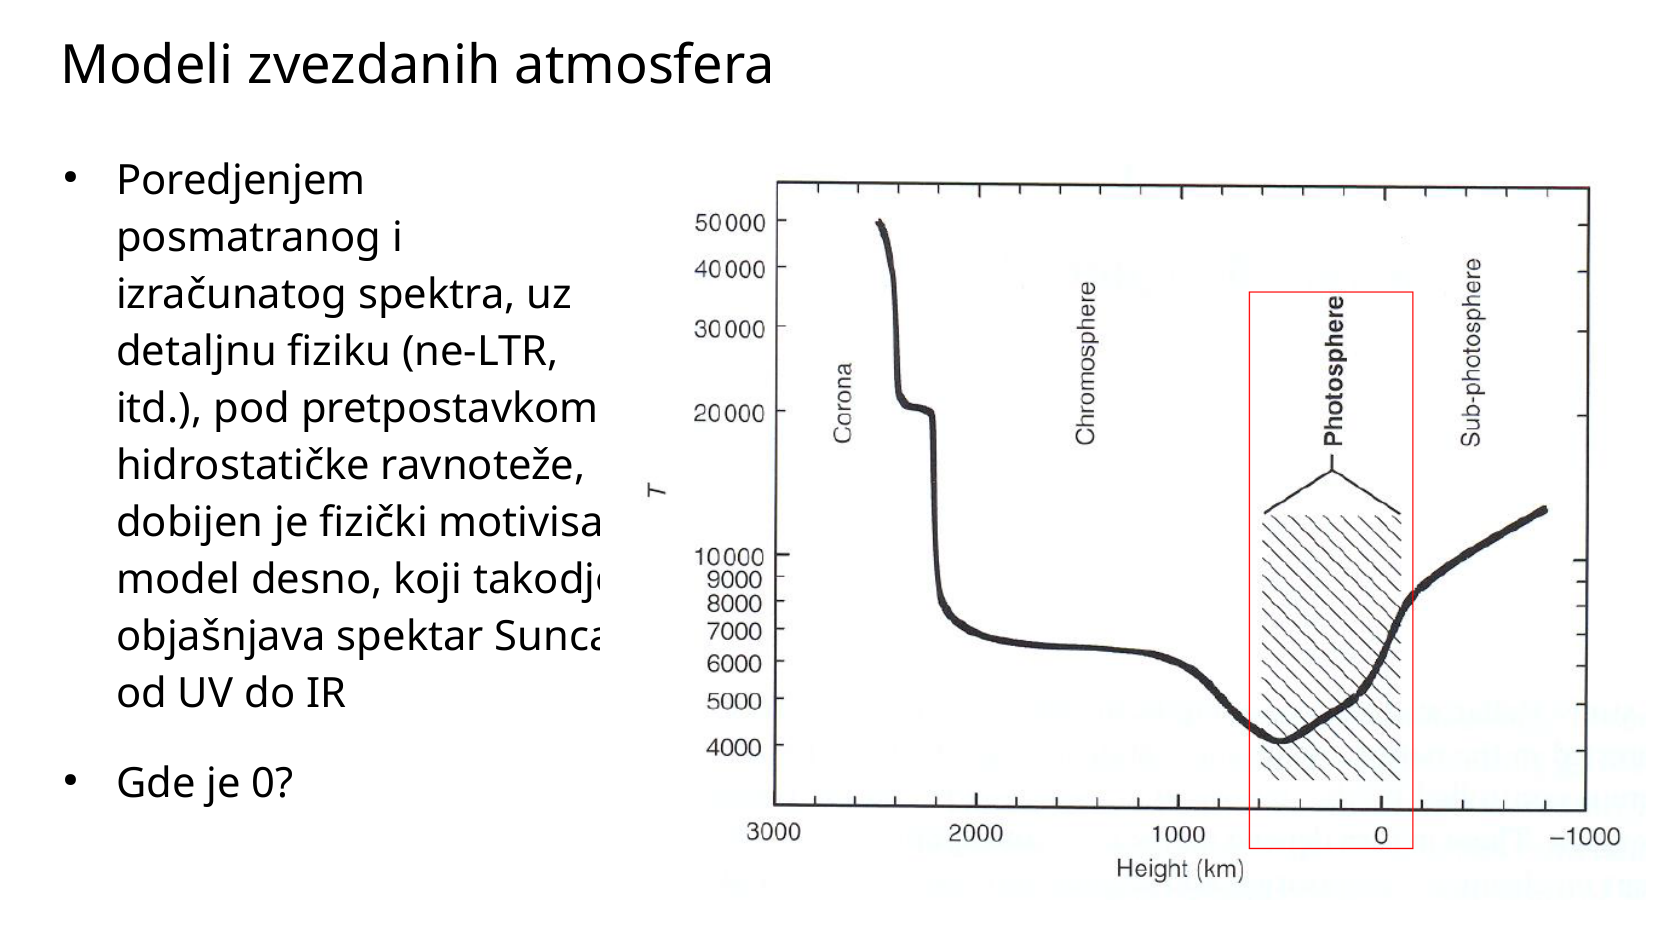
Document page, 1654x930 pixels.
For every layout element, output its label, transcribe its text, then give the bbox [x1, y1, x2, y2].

picture [600, 150, 1646, 901]
title Modeli zvezdanih atmosfera [59, 13, 1648, 113]
list Poredjenjem posmatranog i izračunatog spektra, uz detaljnu fiziku (ne-LTR, itd.), pod pretpostavkom hidrostatičke ravnoteže, dobijen je fizički motivisan model desno, koji takodje objašnjava spektar Sunca od UV do IR Gde je 0? [45, 149, 638, 880]
